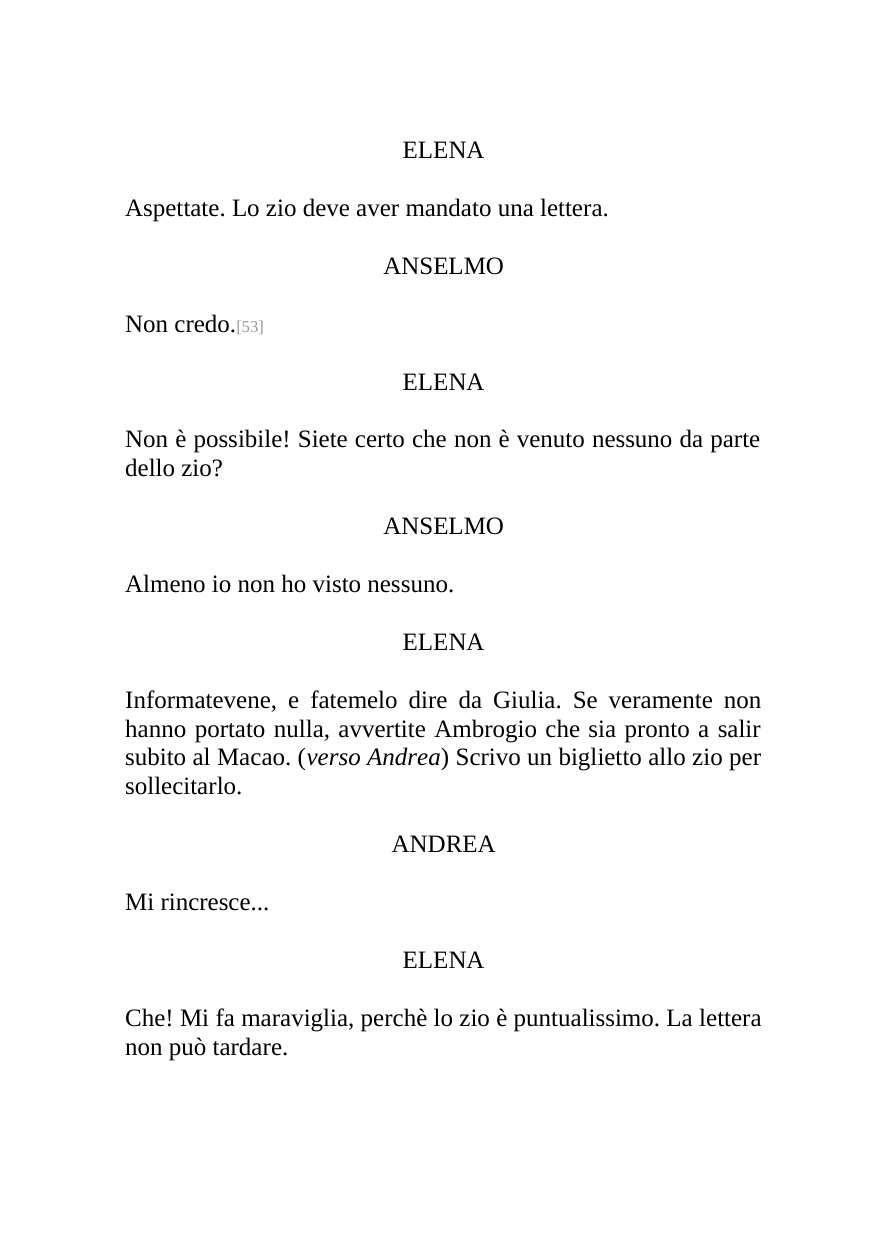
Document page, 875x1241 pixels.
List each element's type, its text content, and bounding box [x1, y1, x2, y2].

text ANSELMO [125, 511, 762, 540]
text Non credo.[53] [125, 309, 762, 337]
text Aspettate. Lo zio deve aver mandato una lettera. [125, 193, 762, 222]
text Non è possibile! Siete certo che non è venuto nessuno da parte dello zio? [125, 424, 762, 482]
text Almeno io non ho visto nessuno. [125, 569, 762, 598]
text ANSELMO [125, 251, 762, 279]
text ELENA [125, 945, 762, 974]
text ELENA [125, 135, 762, 164]
text Mi rincresce... [125, 887, 762, 916]
text ANDREA [125, 829, 762, 858]
text ELENA [125, 627, 762, 656]
text ELENA [125, 367, 762, 395]
text Che! Mi fa maraviglia, perchè lo zio è puntualissimo. La lettera non può tardare. [125, 1003, 762, 1060]
text Informatevene, e fatemelo dire da Giulia. Se veramente non hanno portato nulla, avvertite Ambrogio che sia pronto a salir subito al Macao. (verso Andrea) Scrivo un biglietto allo zio per sollecitarlo. [125, 685, 762, 800]
